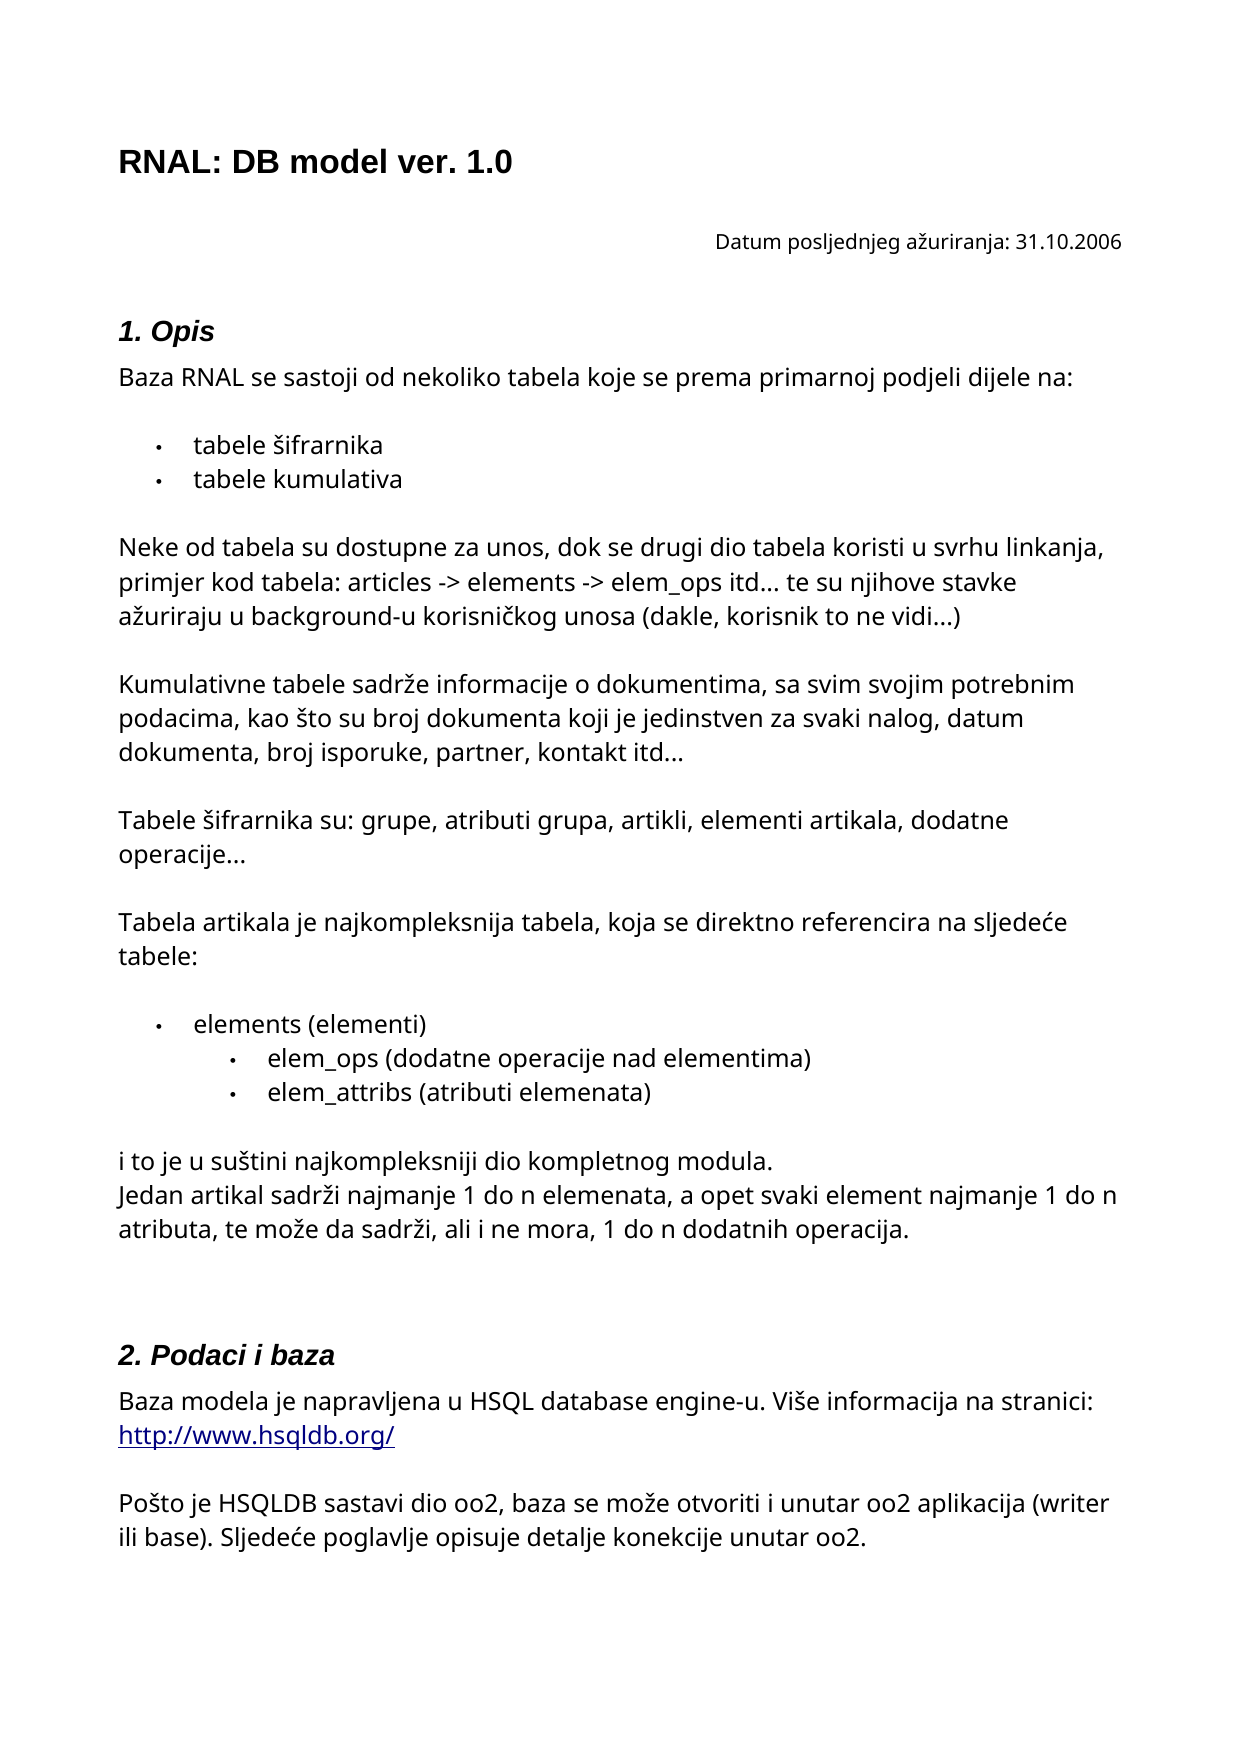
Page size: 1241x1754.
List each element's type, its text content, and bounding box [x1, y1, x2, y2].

text Baza RNAL se sastoji od nekoliko tabela koje se prema primarnoj podjeli dijele na: [118, 360, 1122, 394]
text Jedan artikal sadrži najmanje 1 do n elemenata, a opet svaki element najmanje 1 do n atributa, te može da sadrži, ali i ne mora, 1 do n dodatnih operacija. [118, 1177, 1122, 1245]
list elem_ops (dodatne operacije nad elementima) [229, 1041, 1122, 1075]
subtitle 1. Opis [118, 315, 1122, 347]
list tabele šifrarnika [156, 428, 1122, 462]
text i to je u suštini najkompleksniji dio kompletnog modula. [118, 1143, 1122, 1177]
text Neke od tabela su dostupne za unos, dok se drugi dio tabela koristi u svrhu linkanja, primjer kod tabela: articles -> elements -> elem_ops itd... te su njihove stavke ažuriraju u background-u korisničkog unosa (dakle, korisnik to ne vidi...) [118, 530, 1122, 632]
subtitle 2. Podaci i baza [118, 1338, 1122, 1371]
text Tabele šifrarnika su: grupe, atributi grupa, artikli, elementi artikala, dodatne operacije... [118, 803, 1122, 871]
list elem_attribs (atributi elemenata) [229, 1075, 1122, 1109]
text Pošto je HSQLDB sastavi dio oo2, baza se može otvoriti i unutar oo2 aplikacija (writer ili base). Sljedeće poglavlje opisuje detalje konekcije unutar oo2. [118, 1486, 1122, 1554]
text Datum posljednjeg ažuriranja: 31.10.2006 [118, 227, 1122, 256]
list tabele kumulativa [156, 462, 1122, 496]
text Baza modela je napravljena u HSQL database engine-u. Više informacija na stranici: http://www.hsqldb.org/ [118, 1384, 1122, 1452]
list elements (elementi) [156, 1007, 1122, 1041]
subtitle RNAL: DB model ver. 1.0 [118, 143, 1122, 181]
text Tabela artikala je najkompleksnija tabela, koja se direktno referencira na sljedeće tabele: [118, 905, 1122, 973]
text Kumulativne tabele sadrže informacije o dokumentima, sa svim svojim potrebnim podacima, kao što su broj dokumenta koji je jedinstven za svaki nalog, datum dokumenta, broj isporuke, partner, kontakt itd... [118, 666, 1122, 768]
